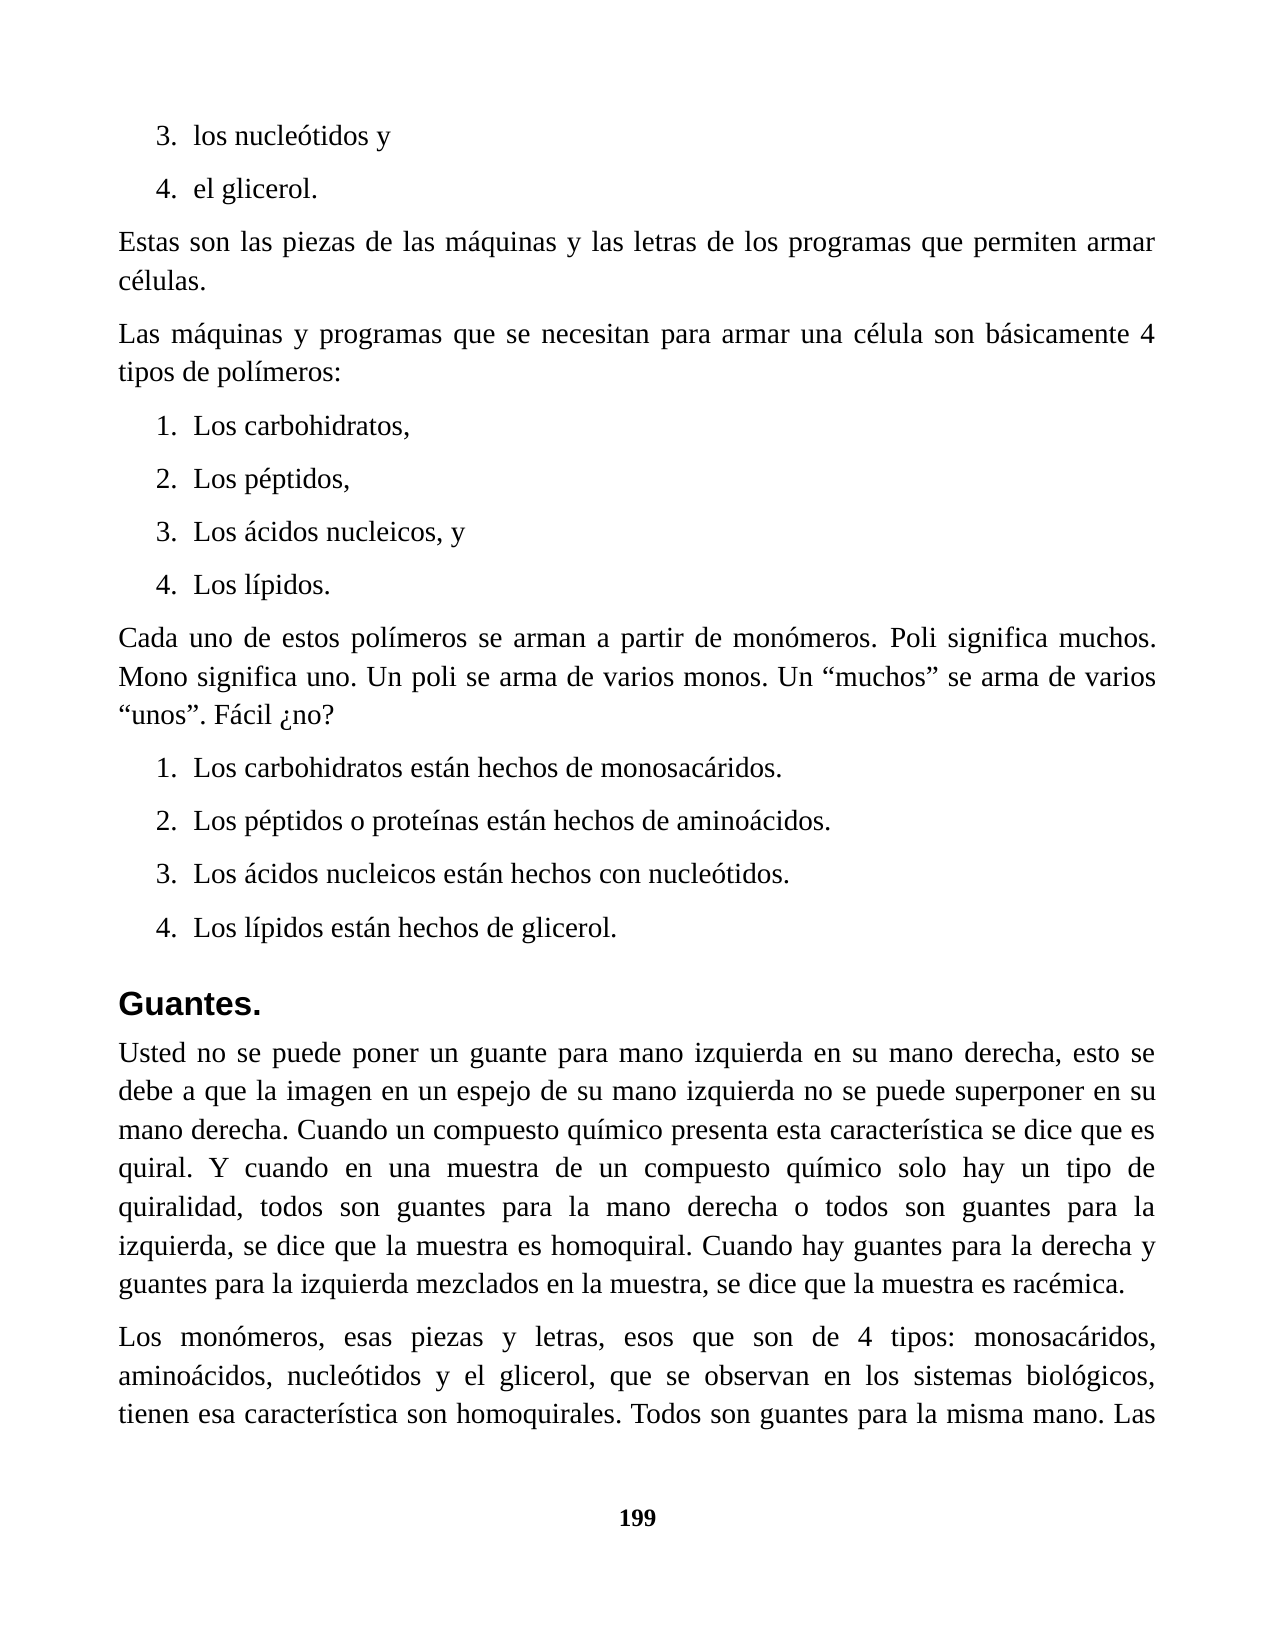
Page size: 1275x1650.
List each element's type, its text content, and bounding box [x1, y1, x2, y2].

text Los monómeros, esas piezas y letras, esos que son de 4 tipos: monosacáridos, aminoácidos, nucleótidos y el glicerol, que se observan en los sistemas biológicos, tienen esa característica son homoquirales. Todos son guantes para la misma mano. Las [118, 1319, 1157, 1430]
subtitle Guantes. [118, 984, 1157, 1022]
list los nucleótidos y [156, 118, 1157, 152]
list Los lípidos. [156, 567, 1157, 601]
list Los carbohidratos, [156, 408, 1157, 441]
list Los carbohidratos están hechos de monosacáridos. [156, 750, 1157, 784]
text Estas son las piezas de las máquinas y las letras de los programas que permiten armar células. [118, 224, 1157, 296]
list Los ácidos nucleicos, y [156, 514, 1157, 547]
list Los ácidos nucleicos están hechos con nucleótidos. [156, 857, 1157, 890]
list Los péptidos o proteínas están hechos de aminoácidos. [156, 803, 1157, 837]
text Las máquinas y programas que se necesitan para armar una célula son básicamente 4 tipos de polímeros: [118, 316, 1157, 388]
text Usted no se puede poner un guante para mano izquierda en su mano derecha, esto se debe a que la imagen en un espejo de su mano izquierda no se puede superponer en su mano derecha. Cuando un compuesto químico presenta esta característica se dice que es quiral. Y cuando en una muestra de un compuesto químico solo hay un tipo de quiralidad, todos son guantes para la mano derecha o todos son guantes para la izquierda, se dice que la muestra es homoquiral. Cuando hay guantes para la derecha y guantes para la izquierda mezclados en la muestra, se dice que la muestra es racémica. [118, 1035, 1157, 1300]
list Los lípidos están hechos de glicerol. [156, 910, 1157, 943]
text Cada uno de estos polímeros se arman a partir de monómeros. Poli significa muchos. Mono significa uno. Un poli se arma de varios monos. Un “muchos” se arma de varios “unos”. Fácil ¿no? [118, 620, 1157, 731]
list Los péptidos, [156, 461, 1157, 494]
list el glicerol. [156, 171, 1157, 205]
